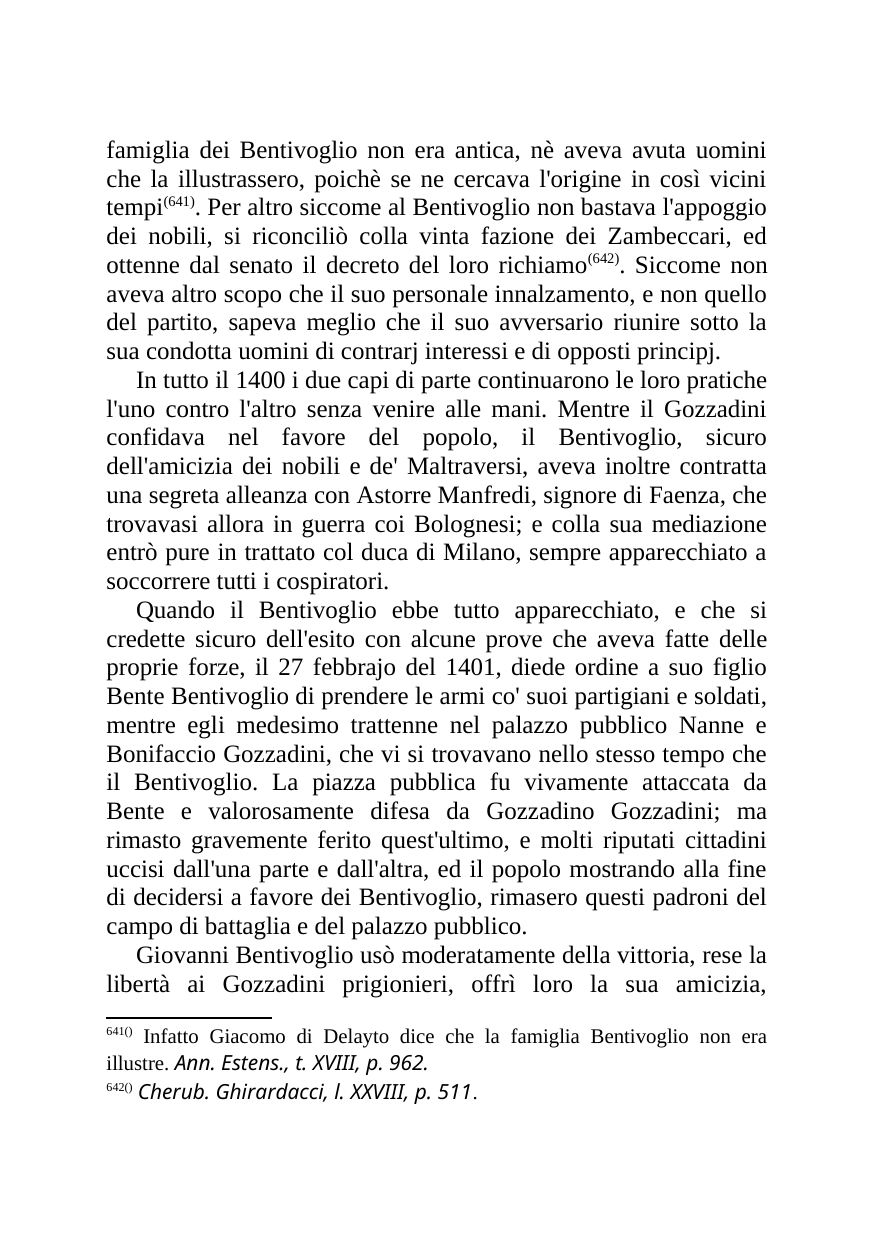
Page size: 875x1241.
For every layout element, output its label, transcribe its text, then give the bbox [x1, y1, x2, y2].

text famiglia dei Bentivoglio non era antica, nè aveva avuta uomini che la illustrassero, poichè se ne cercava l'origine in così vicini tempi(). Per altro siccome al Bentivoglio non bastava l'appoggio dei nobili, si riconciliò colla vinta fazione dei Zambeccari, ed ottenne dal senato il decreto del loro richiamo(). Siccome non aveva altro scopo che il suo personale innalzamento, e non quello del partito, sapeva meglio che il suo avversario riunire sotto la sua condotta uomini di contrarj interessi e di opposti principj. [106, 135, 768, 365]
text () Cherub. Ghirardacci, l. XXVIII, p. 511. [106, 1077, 768, 1105]
text Quando il Bentivoglio ebbe tutto apparecchiato, e che si credette sicuro dell'esito con alcune prove che aveva fatte delle proprie forze, il 27 febbrajo del 1401, diede ordine a suo figlio Bente Bentivoglio di prendere le armi co' suoi partigiani e soldati, mentre egli medesimo trattenne nel palazzo pubblico Nanne e Bonifaccio Gozzadini, che vi si trovavano nello stesso tempo che il Bentivoglio. La piazza pubblica fu vivamente attaccata da Bente e valorosamente difesa da Gozzadino Gozzadini; ma rimasto gravemente ferito quest'ultimo, e molti riputati cittadini uccisi dall'una parte e dall'altra, ed il popolo mostrando alla fine di decidersi a favore dei Bentivoglio, rimasero questi padroni del campo di battaglia e del palazzo pubblico. [106, 595, 768, 940]
text () Infatto Giacomo di Delayto dice che la famiglia Bentivoglio non era illustre. Ann. Estens., t. XVIII, p. 962. [106, 1024, 768, 1077]
text In tutto il 1400 i due capi di parte continuarono le loro pratiche l'uno contro l'altro senza venire alle mani. Mentre il Gozzadini confidava nel favore del popolo, il Bentivoglio, sicuro dell'amicizia dei nobili e de' Maltraversi, aveva inoltre contratta una segreta alleanza con Astorre Manfredi, signore di Faenza, che trovavasi allora in guerra coi Bolognesi; e colla sua mediazione entrò pure in trattato col duca di Milano, sempre apparecchiato a soccorrere tutti i cospiratori. [106, 365, 768, 595]
text Giovanni Bentivoglio usò moderatamente della vittoria, rese la libertà ai Gozzadini prigionieri, offrì loro la sua amicizia, [106, 940, 768, 997]
